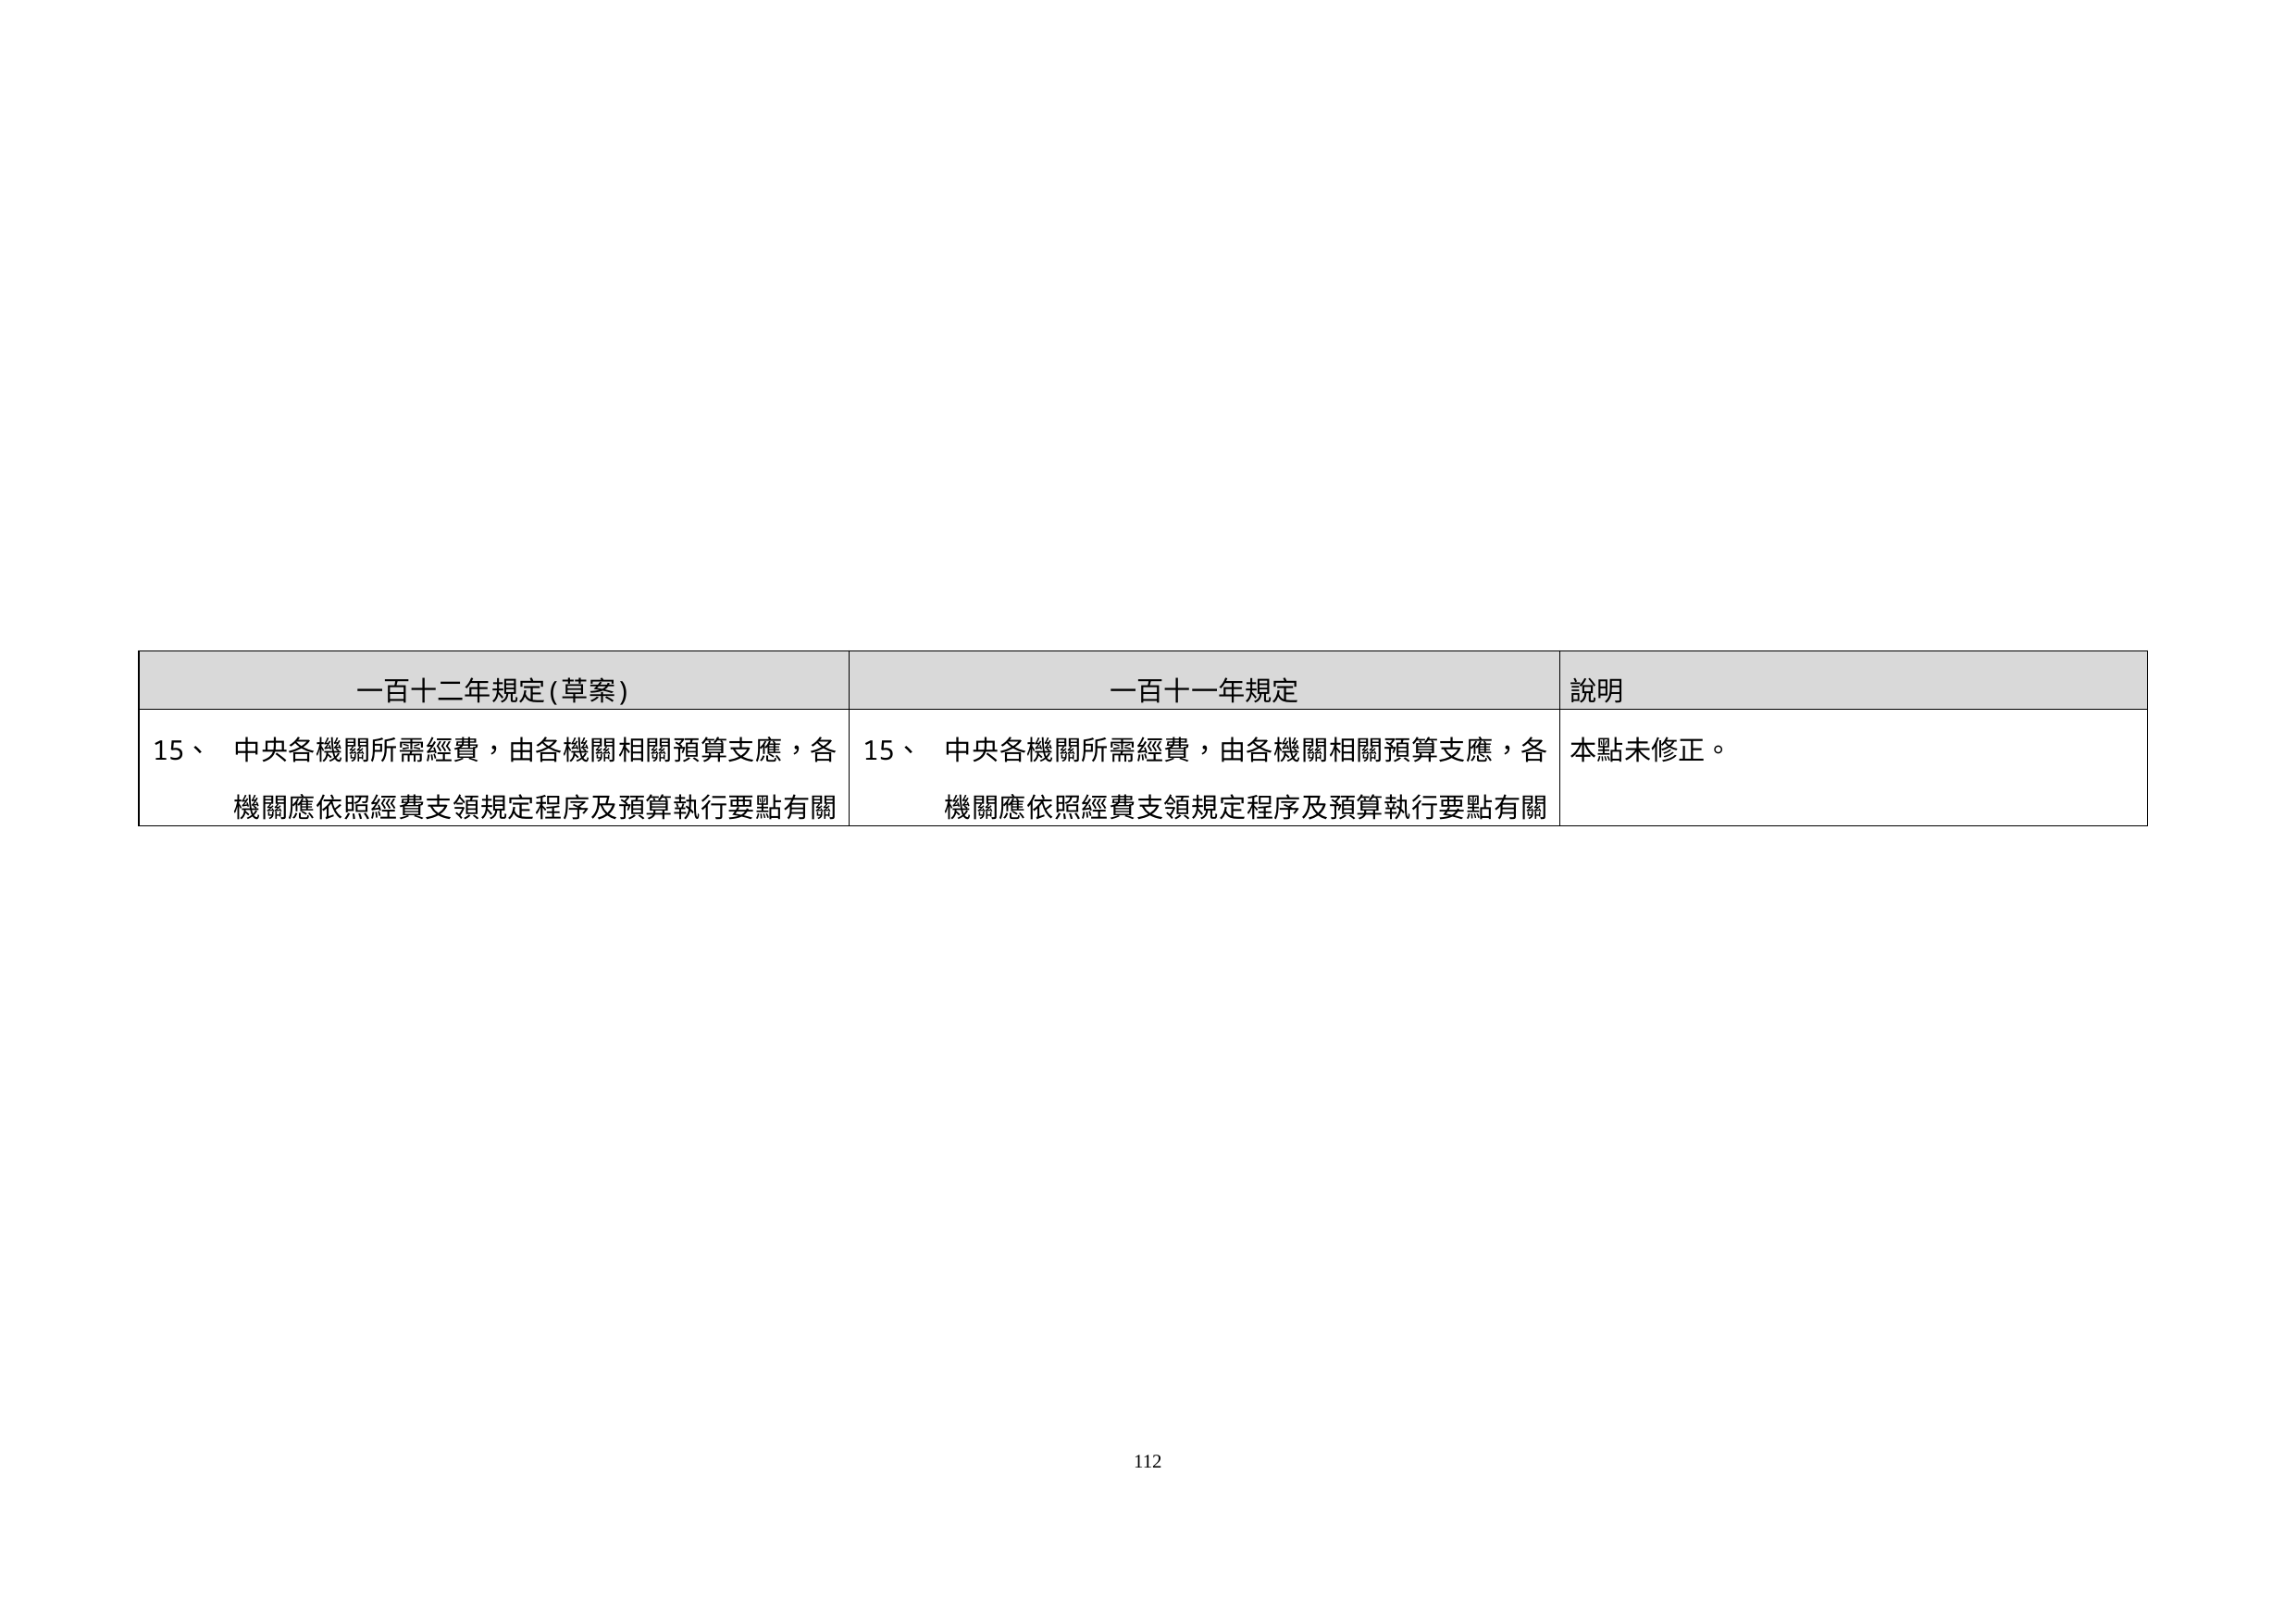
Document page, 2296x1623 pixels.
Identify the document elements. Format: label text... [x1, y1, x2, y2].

table_header 一百十二年規定(草案) [140, 651, 849, 709]
table_cell 本點未修正。 [1560, 710, 2147, 825]
table_cell 中央各機關所需經費，由各機關相關預算支應，各機關應依照經費支領規定程序及預算執行要點有關 [140, 710, 849, 825]
table_header 一百十一年規定 [850, 651, 1559, 709]
table_cell 中央各機關所需經費，由各機關相關預算支應，各機關應依照經費支領規定程序及預算執行要點有關 [850, 710, 1559, 825]
table_header 說明 [1560, 651, 2147, 709]
